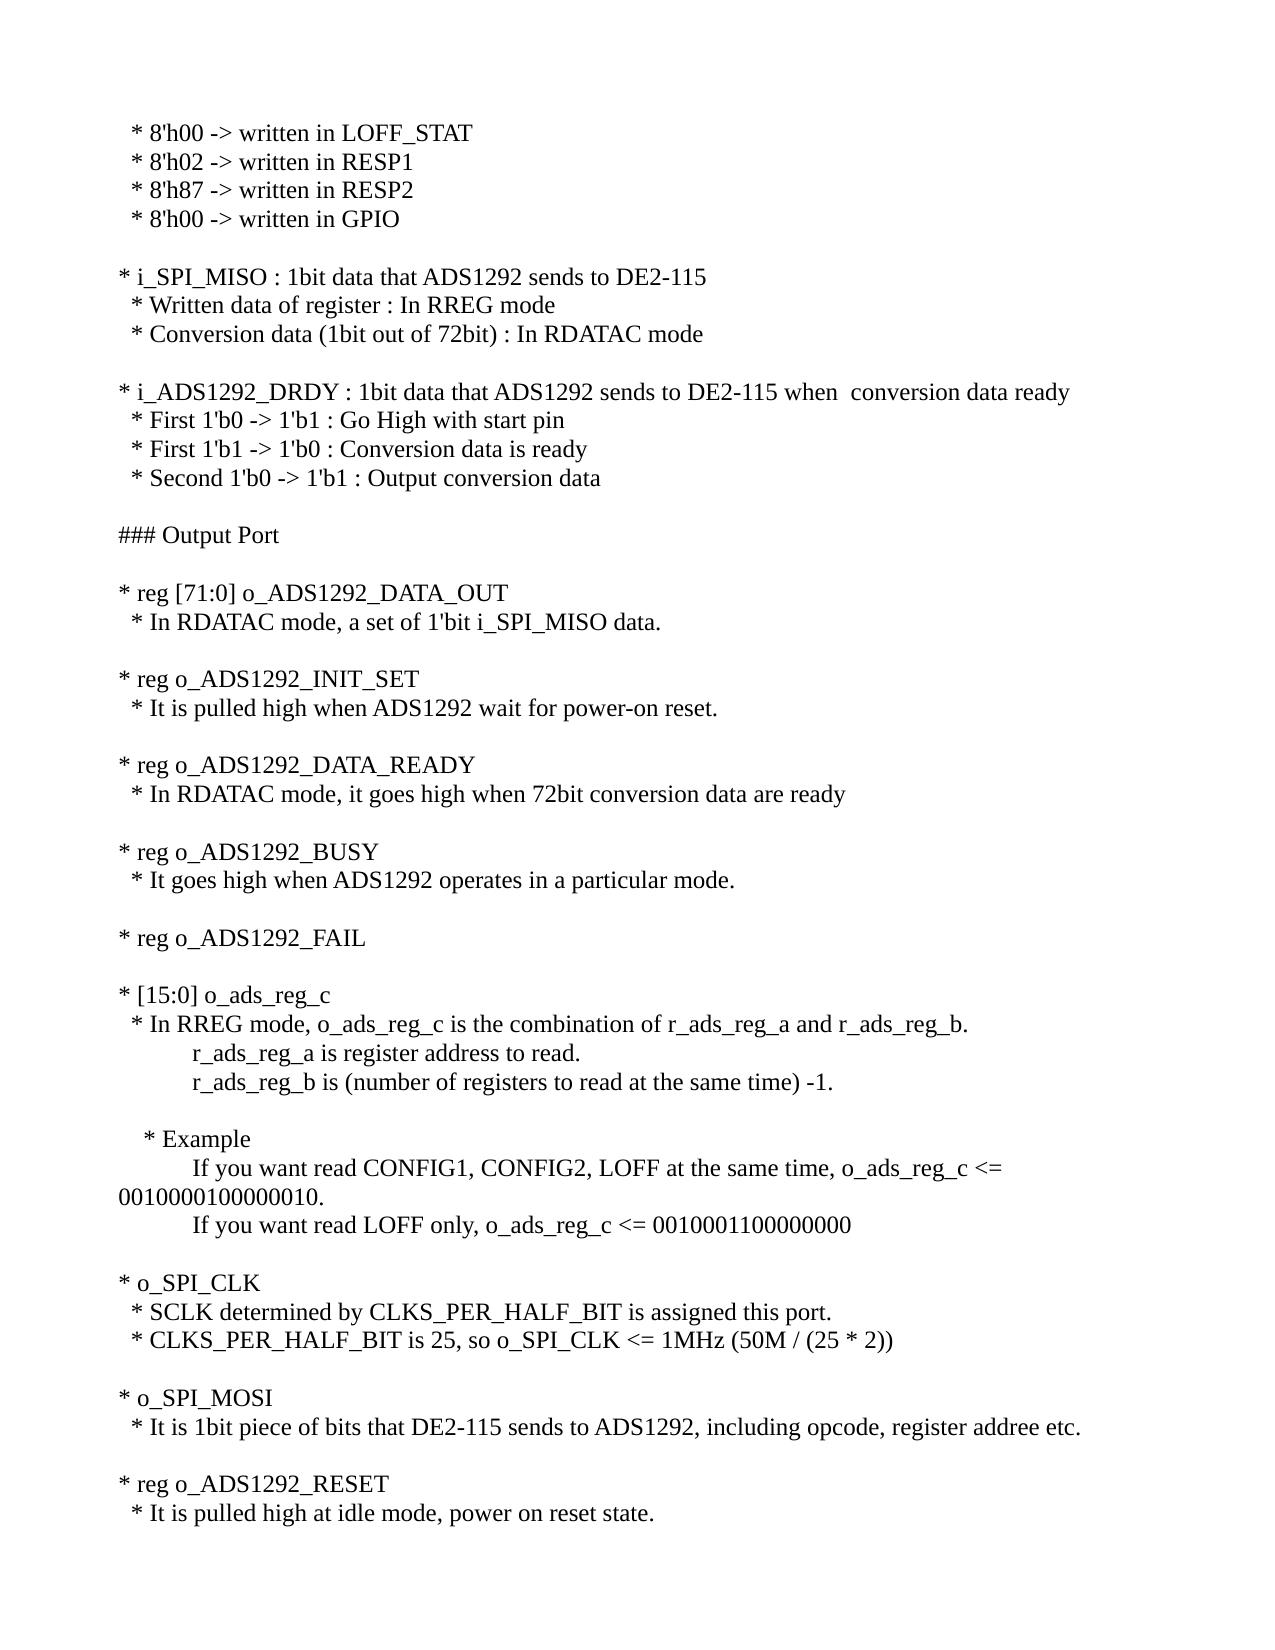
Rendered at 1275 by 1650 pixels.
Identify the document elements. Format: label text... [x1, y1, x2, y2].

text * 8'h00 -> written in GPIO [118, 204, 1157, 233]
text * i_ADS1292_DRDY : 1bit data that ADS1292 sends to DE2-115 when conversion data ready [118, 377, 1157, 406]
text * SCLK determined by CLKS_PER_HALF_BIT is assigned this port. [118, 1297, 1157, 1326]
text * o_SPI_CLK [118, 1268, 1157, 1297]
text * First 1'b1 -> 1'b0 : Conversion data is ready [118, 434, 1157, 463]
text * reg [71:0] o_ADS1292_DATA_OUT [118, 578, 1157, 607]
text If you want read LOFF only, o_ads_reg_c <= 0010001100000000 [118, 1211, 1157, 1239]
text r_ads_reg_a is register address to read. [118, 1038, 1157, 1067]
text * In RDATAC mode, a set of 1'bit i_SPI_MISO data. [118, 607, 1157, 636]
text ### Output Port [118, 521, 1157, 549]
text * reg o_ADS1292_FAIL [118, 923, 1157, 952]
text * reg o_ADS1292_BUSY [118, 837, 1157, 866]
text * o_SPI_MOSI [118, 1383, 1157, 1412]
text * In RREG mode, o_ads_reg_c is the combination of r_ads_reg_a and r_ads_reg_b. [118, 1009, 1157, 1038]
text If you want read CONFIG1, CONFIG2, LOFF at the same time, o_ads_reg_c <= 0010000100000010. [118, 1153, 1157, 1211]
text * Example [118, 1124, 1157, 1153]
text * It is 1bit piece of bits that DE2-115 sends to ADS1292, including opcode, register addree etc. [118, 1412, 1157, 1441]
text * CLKS_PER_HALF_BIT is 25, so o_SPI_CLK <= 1MHz (50M / (25 * 2)) [118, 1326, 1157, 1354]
text * reg o_ADS1292_INIT_SET [118, 664, 1157, 693]
text r_ads_reg_b is (number of registers to read at the same time) -1. [118, 1067, 1157, 1096]
text * 8'h02 -> written in RESP1 [118, 147, 1157, 176]
text * First 1'b0 -> 1'b1 : Go High with start pin [118, 406, 1157, 434]
text * 8'h87 -> written in RESP2 [118, 176, 1157, 204]
text * reg o_ADS1292_RESET [118, 1469, 1157, 1498]
text * 8'h00 -> written in LOFF_STAT [118, 118, 1157, 147]
text * reg o_ADS1292_DATA_READY [118, 751, 1157, 779]
text * It is pulled high at idle mode, power on reset state. [118, 1498, 1157, 1527]
text * [15:0] o_ads_reg_c [118, 981, 1157, 1009]
text * It is pulled high when ADS1292 wait for power-on reset. [118, 693, 1157, 722]
text * Written data of register : In RREG mode [118, 291, 1157, 319]
text * In RDATAC mode, it goes high when 72bit conversion data are ready [118, 779, 1157, 808]
text * It goes high when ADS1292 operates in a particular mode. [118, 866, 1157, 894]
text * i_SPI_MISO : 1bit data that ADS1292 sends to DE2-115 [118, 262, 1157, 291]
text * Second 1'b0 -> 1'b1 : Output conversion data [118, 463, 1157, 492]
text * Conversion data (1bit out of 72bit) : In RDATAC mode [118, 319, 1157, 348]
